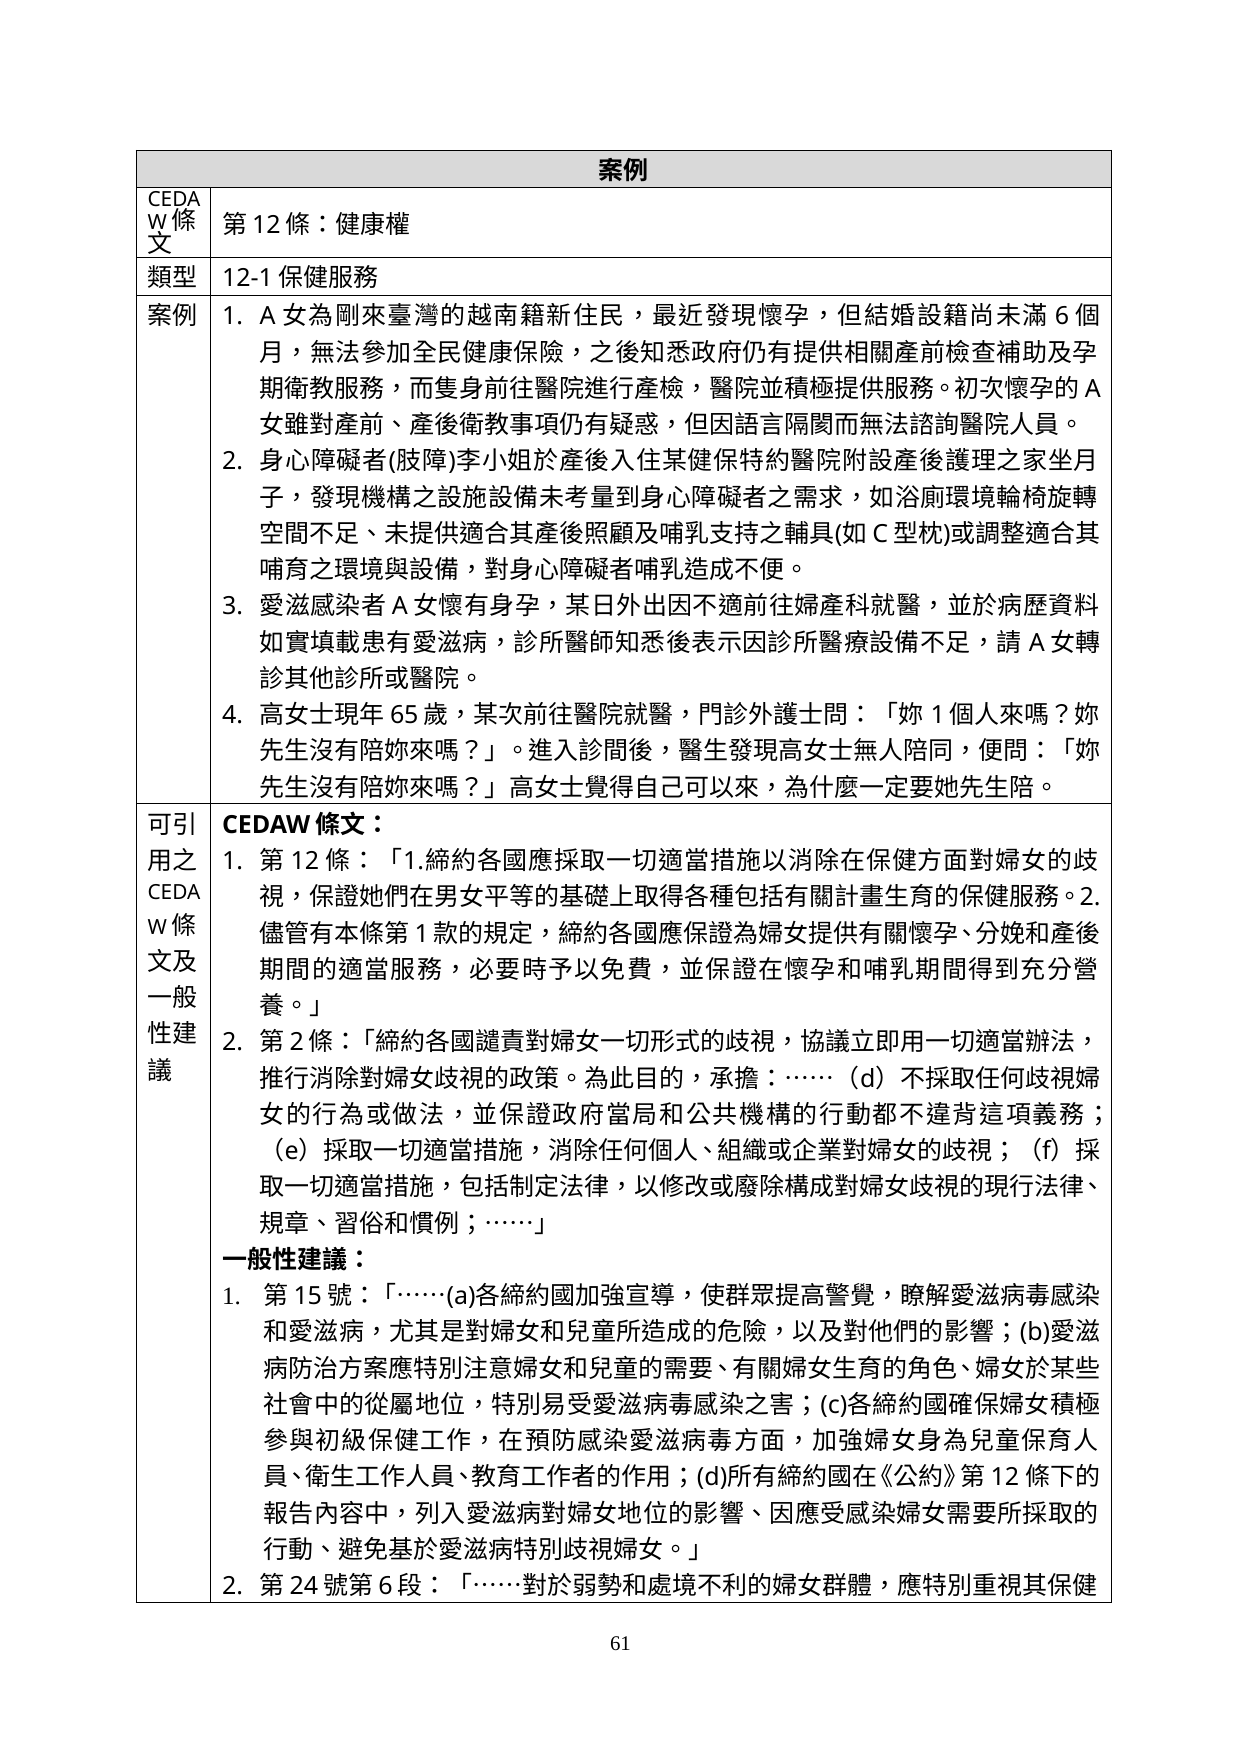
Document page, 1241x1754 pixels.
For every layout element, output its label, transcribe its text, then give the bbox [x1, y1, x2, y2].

table_cell 第12條：健康權 [211, 188, 1111, 257]
table_header 案例 [137, 151, 1111, 187]
table_cell 可引用之CEDAW條文及一般性建議 [137, 804, 210, 1602]
table_cell CEDAW條文： 第12條：「1.締約各國應採取一切適當措施以消除在保健方面對婦女的歧視，保證她們在男女平等的基礎上取得各種包括有關計畫生育的保健服務。2.儘管有本條第1款的規定，締約各國應保證為婦女提供有關懷孕、分娩和產後期間的適當服務，必要時予以免費，並保證在懷孕和哺乳期間得到充分營養。」 第2條：「締約各國譴責對婦女一切形式的歧視，協議立即用一切適當辦法，推行消除對婦女歧視的政策。為此目的，承擔：……（d）不採取任何歧視婦女的行為或做法，並保證政府當局和公共機構的行動都不違背這項義務；（e）採取一切適當措施，消除任何個人、組織或企業對婦女的歧視；（f）採取一切適當措施，包括制定法律，以修改或廢除構成對婦女歧視的現行法律、規章、習俗和慣例；……」 一般性建議： 第15號：「……(a)各締約國加強宣導，使群眾提高警覺，瞭解愛滋病毒感染和愛滋病，尤其是對婦女和兒童所造成的危險，以及對他們的影響；(b)愛滋病防治方案應特別注意婦女和兒童的需要、有關婦女生育的角色、婦女於某些社會中的從屬地位，特別易受愛滋病毒感染之害；(c)各締約國確保婦女積極參與初級保健工作，在預防感染愛滋病毒方面，加強婦女身為兒童保育人員、衛生工作人員、教育工作者的作用；(d)所有締約國在《公約》第12 條下的報告內容中，列入愛滋病對婦女地位的影響、因應受感染婦女需要所採取的行動、避免基於愛滋病特別歧視婦女。」 第24號第6段：「……對於弱勢和處境不利的婦女群體，應特別重視其保健 [211, 804, 1111, 1602]
table_cell A女為剛來臺灣的越南籍新住民，最近發現懷孕，但結婚設籍尚未滿6個月，無法參加全民健康保險，之後知悉政府仍有提供相關產前檢查補助及孕期衛教服務，而隻身前往醫院進行產檢，醫院並積極提供服務。初次懷孕的A女雖對產前、產後衛教事項仍有疑惑，但因語言隔閡而無法諮詢醫院人員。 身心障礙者(肢障)李小姐於產後入住某健保特約醫院附設產後護理之家坐月子，發現機構之設施設備未考量到身心障礙者之需求，如浴廁環境輪椅旋轉空間不足、未提供適合其產後照顧及哺乳支持之輔具(如C型枕)或調整適合其哺育之環境與設備，對身心障礙者哺乳造成不便。 愛滋感染者A女懷有身孕，某日外出因不適前往婦產科就醫，並於病歷資料如實填載患有愛滋病，診所醫師知悉後表示因診所醫療設備不足，請A女轉診其他診所或醫院。 高女士現年65歲，某次前往醫院就醫，門診外護士問：「妳1個人來嗎？妳先生沒有陪妳來嗎？」。進入診間後，醫生發現高女士無人陪同，便問：「妳先生沒有陪妳來嗎？」高女士覺得自己可以來，為什麼一定要她先生陪。 [211, 296, 1111, 803]
table_cell 12-1保健服務 [211, 258, 1111, 295]
table_cell 類型 [137, 258, 210, 295]
table_cell CEDAW條文 [137, 188, 210, 257]
table_cell 案例 [137, 296, 210, 803]
